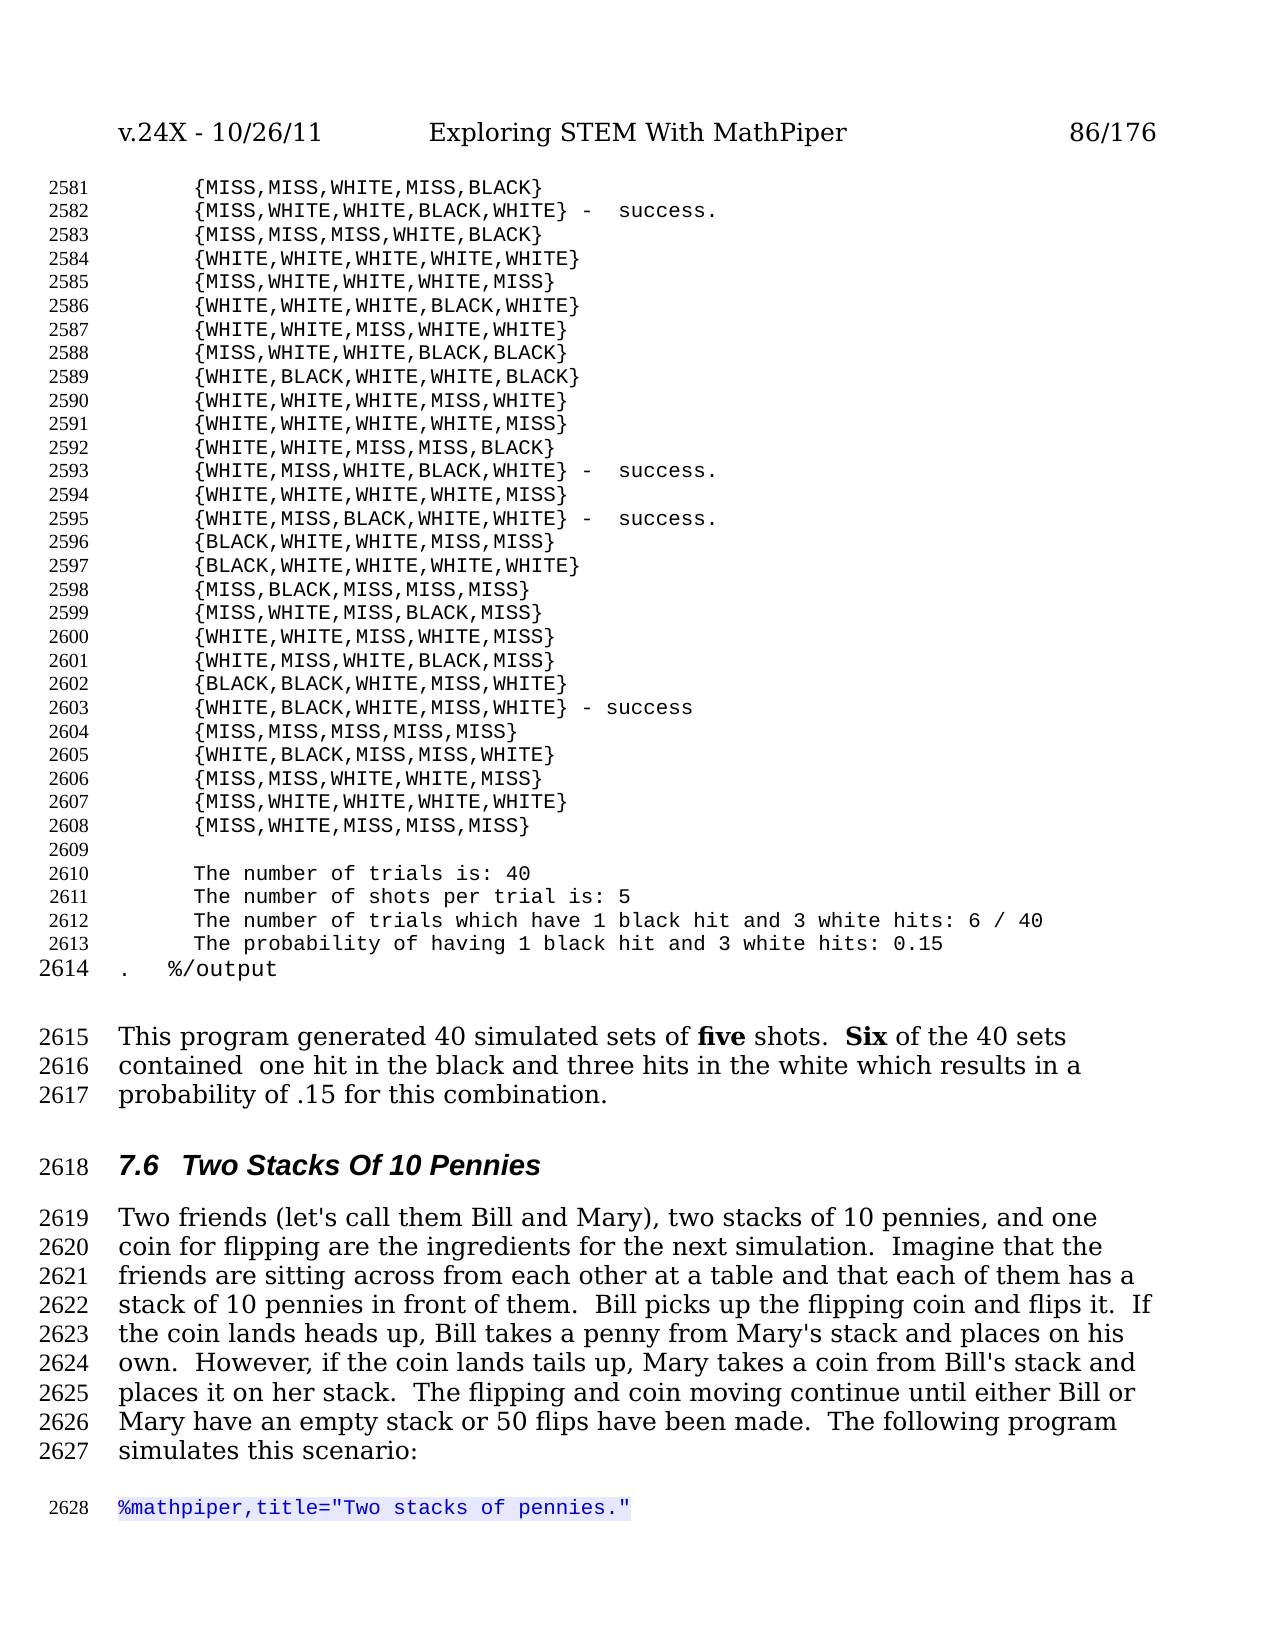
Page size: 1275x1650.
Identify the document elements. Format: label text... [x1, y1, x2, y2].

text {BLACK,WHITE,WHITE,MISS,MISS} [118, 531, 1157, 555]
text The number of trials which have 1 black hit and 3 white hits: 6 / 40 [118, 910, 1157, 933]
text {MISS,WHITE,MISS,MISS,MISS} [118, 815, 1157, 839]
text {WHITE,WHITE,MISS,WHITE,MISS} [118, 626, 1157, 650]
text {MISS,MISS,MISS,WHITE,BLACK} [118, 224, 1157, 248]
text {WHITE,WHITE,MISS,WHITE,WHITE} [118, 319, 1157, 342]
text Two friends (let's call them Bill and Mary), two stacks of 10 pennies, and one coin for flipping are the ingredients for the next simulation. Imagine that the friends are sitting across from each other at a table and that each of them has a stack of 10 pennies in front of them. Bill picks up the flipping coin and flips it. If the coin lands heads up, Bill takes a penny from Mary's stack and places on his own. However, if the coin lands tails up, Mary takes a coin from Bill's stack and places it on her stack. The flipping and coin moving continue until either Bill or Mary have an empty stack or 50 flips have been made. The following program simulates this scenario: [118, 1203, 1157, 1465]
text {WHITE,WHITE,WHITE,BLACK,WHITE} [118, 295, 1157, 319]
subtitle Two Stacks Of 10 Pennies [118, 1148, 1157, 1182]
text {MISS,WHITE,WHITE,WHITE,MISS} [118, 271, 1157, 295]
text {MISS,WHITE,WHITE,BLACK,WHITE} - success. [118, 200, 1157, 224]
text . %/output [118, 957, 1157, 983]
text {MISS,WHITE,WHITE,BLACK,BLACK} [118, 342, 1157, 366]
text {MISS,MISS,WHITE,MISS,BLACK} [118, 177, 1157, 200]
text The probability of having 1 black hit and 3 white hits: 0.15 [118, 933, 1157, 957]
text {BLACK,BLACK,WHITE,MISS,WHITE} [118, 673, 1157, 697]
text {MISS,WHITE,MISS,BLACK,MISS} [118, 602, 1157, 626]
text {WHITE,WHITE,WHITE,WHITE,WHITE} [118, 248, 1157, 271]
text {WHITE,MISS,WHITE,BLACK,WHITE} - success. [118, 461, 1157, 484]
text This program generated 40 simulated sets of five shots. Six of the 40 sets contained one hit in the black and three hits in the white which results in a probability of .15 for this combination. [118, 1021, 1157, 1109]
text {WHITE,MISS,WHITE,BLACK,MISS} [118, 650, 1157, 673]
text {WHITE,BLACK,WHITE,WHITE,BLACK} [118, 366, 1157, 389]
text {WHITE,WHITE,WHITE,WHITE,MISS} [118, 413, 1157, 437]
text {BLACK,WHITE,WHITE,WHITE,WHITE} [118, 555, 1157, 579]
text {WHITE,BLACK,WHITE,MISS,WHITE} - success [118, 697, 1157, 721]
text {MISS,MISS,WHITE,WHITE,MISS} [118, 768, 1157, 792]
text {WHITE,BLACK,MISS,MISS,WHITE} [118, 744, 1157, 768]
text {WHITE,WHITE,MISS,MISS,BLACK} [118, 437, 1157, 461]
text {MISS,MISS,MISS,MISS,MISS} [118, 721, 1157, 744]
text The number of trials is: 40 [118, 862, 1157, 886]
text {MISS,BLACK,MISS,MISS,MISS} [118, 579, 1157, 602]
text {MISS,WHITE,WHITE,WHITE,WHITE} [118, 792, 1157, 815]
text %mathpiper,title="Two stacks of pennies." [118, 1497, 1157, 1521]
text {WHITE,MISS,BLACK,WHITE,WHITE} - success. [118, 508, 1157, 531]
text {WHITE,WHITE,WHITE,MISS,WHITE} [118, 389, 1157, 413]
text {WHITE,WHITE,WHITE,WHITE,MISS} [118, 484, 1157, 508]
text The number of shots per trial is: 5 [118, 886, 1157, 910]
